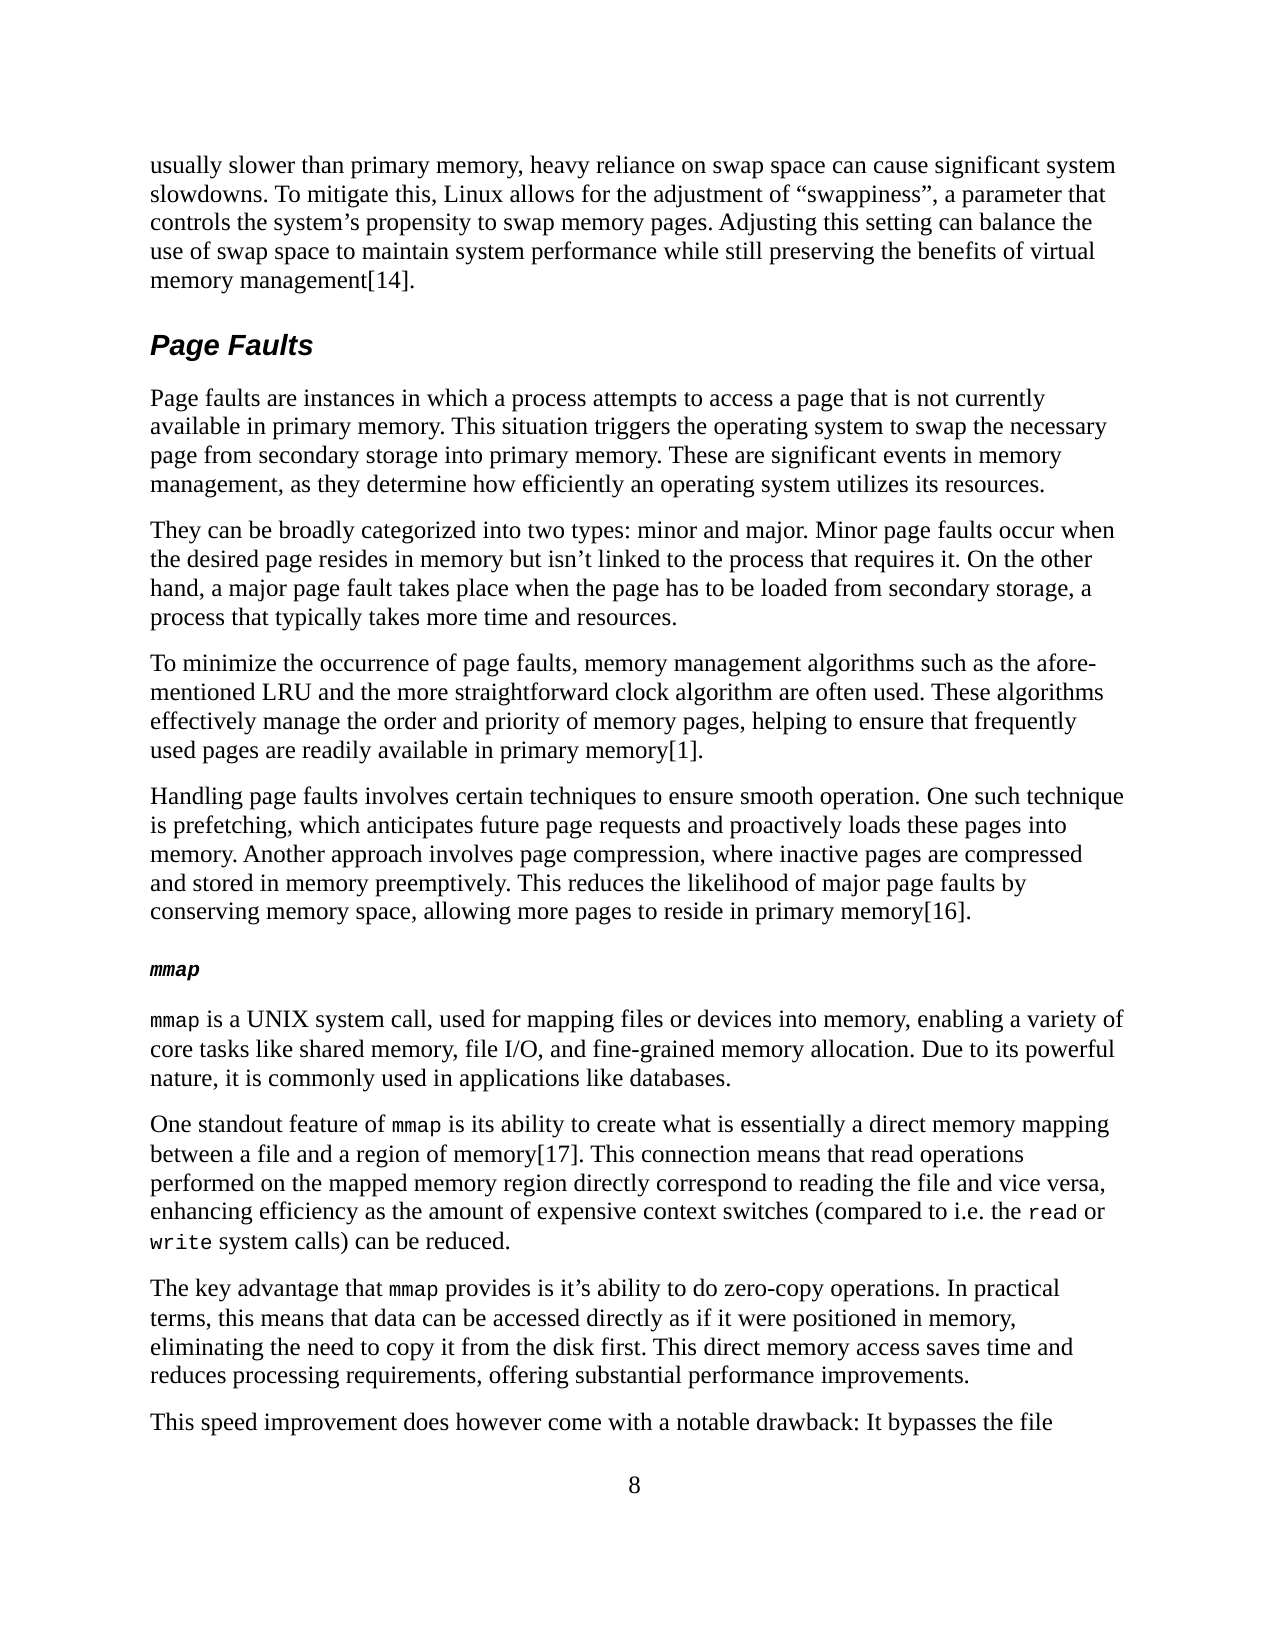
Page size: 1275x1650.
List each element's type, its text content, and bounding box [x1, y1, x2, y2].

subtitle Page Faults [150, 328, 1125, 361]
text Handling page faults involves certain techniques to ensure smooth operation. One such technique is prefetching, which anticipates future page requests and proactively loads these pages into memory. Another approach involves page compression, where inactive pages are compressed and stored in memory preemptively. This reduces the likelihood of major page faults by conserving memory space, allowing more pages to reside in primary memory[16]. [150, 781, 1125, 925]
text One standout feature of mmap is its ability to create what is essentially a direct memory mapping between a file and a region of memory[17]. This connection means that read operations performed on the mapped memory region directly correspond to reading the file and vice versa, enhancing efficiency as the amount of expensive context switches (compared to i.e. the read or write system calls) can be reduced. [150, 1109, 1125, 1256]
text To minimize the occurrence of page faults, memory management algorithms such as the afore-mentioned LRU and the more straightforward clock algorithm are often used. These algorithms effectively manage the order and priority of memory pages, helping to ensure that frequently used pages are readily available in primary memory[1]. [150, 648, 1125, 763]
text The key advantage that mmap provides is it’s ability to do zero-copy operations. In practical terms, this means that data can be accessed directly as if it were positioned in memory, eliminating the need to copy it from the disk first. This direct memory access saves time and reduces processing requirements, offering substantial performance improvements. [150, 1273, 1125, 1389]
text usually slower than primary memory, heavy reliance on swap space can cause significant system slowdowns. To mitigate this, Linux allows for the adjustment of “swappiness”, a parameter that controls the system’s propensity to swap memory pages. Adjusting this setting can balance the use of swap space to maintain system performance while still preserving the benefits of virtual memory management[14]. [150, 150, 1125, 294]
subtitle mmap [150, 959, 1125, 983]
text Page faults are instances in which a process attempts to access a page that is not currently available in primary memory. This situation triggers the operating system to swap the necessary page from secondary storage into primary memory. These are significant events in memory management, as they determine how efficiently an operating system utilizes its resources. [150, 383, 1125, 498]
text mmap is a UNIX system call, used for mapping files or devices into memory, enabling a variety of core tasks like shared memory, file I/O, and fine-grained memory allocation. Due to its powerful nature, it is commonly used in applications like databases. [150, 1004, 1125, 1091]
text This speed improvement does however come with a notable drawback: It bypasses the file [150, 1407, 1125, 1436]
text They can be broadly categorized into two types: minor and major. Minor page faults occur when the desired page resides in memory but isn’t linked to the process that requires it. On the other hand, a major page fault takes place when the page has to be loaded from secondary storage, a process that typically takes more time and resources. [150, 516, 1125, 631]
